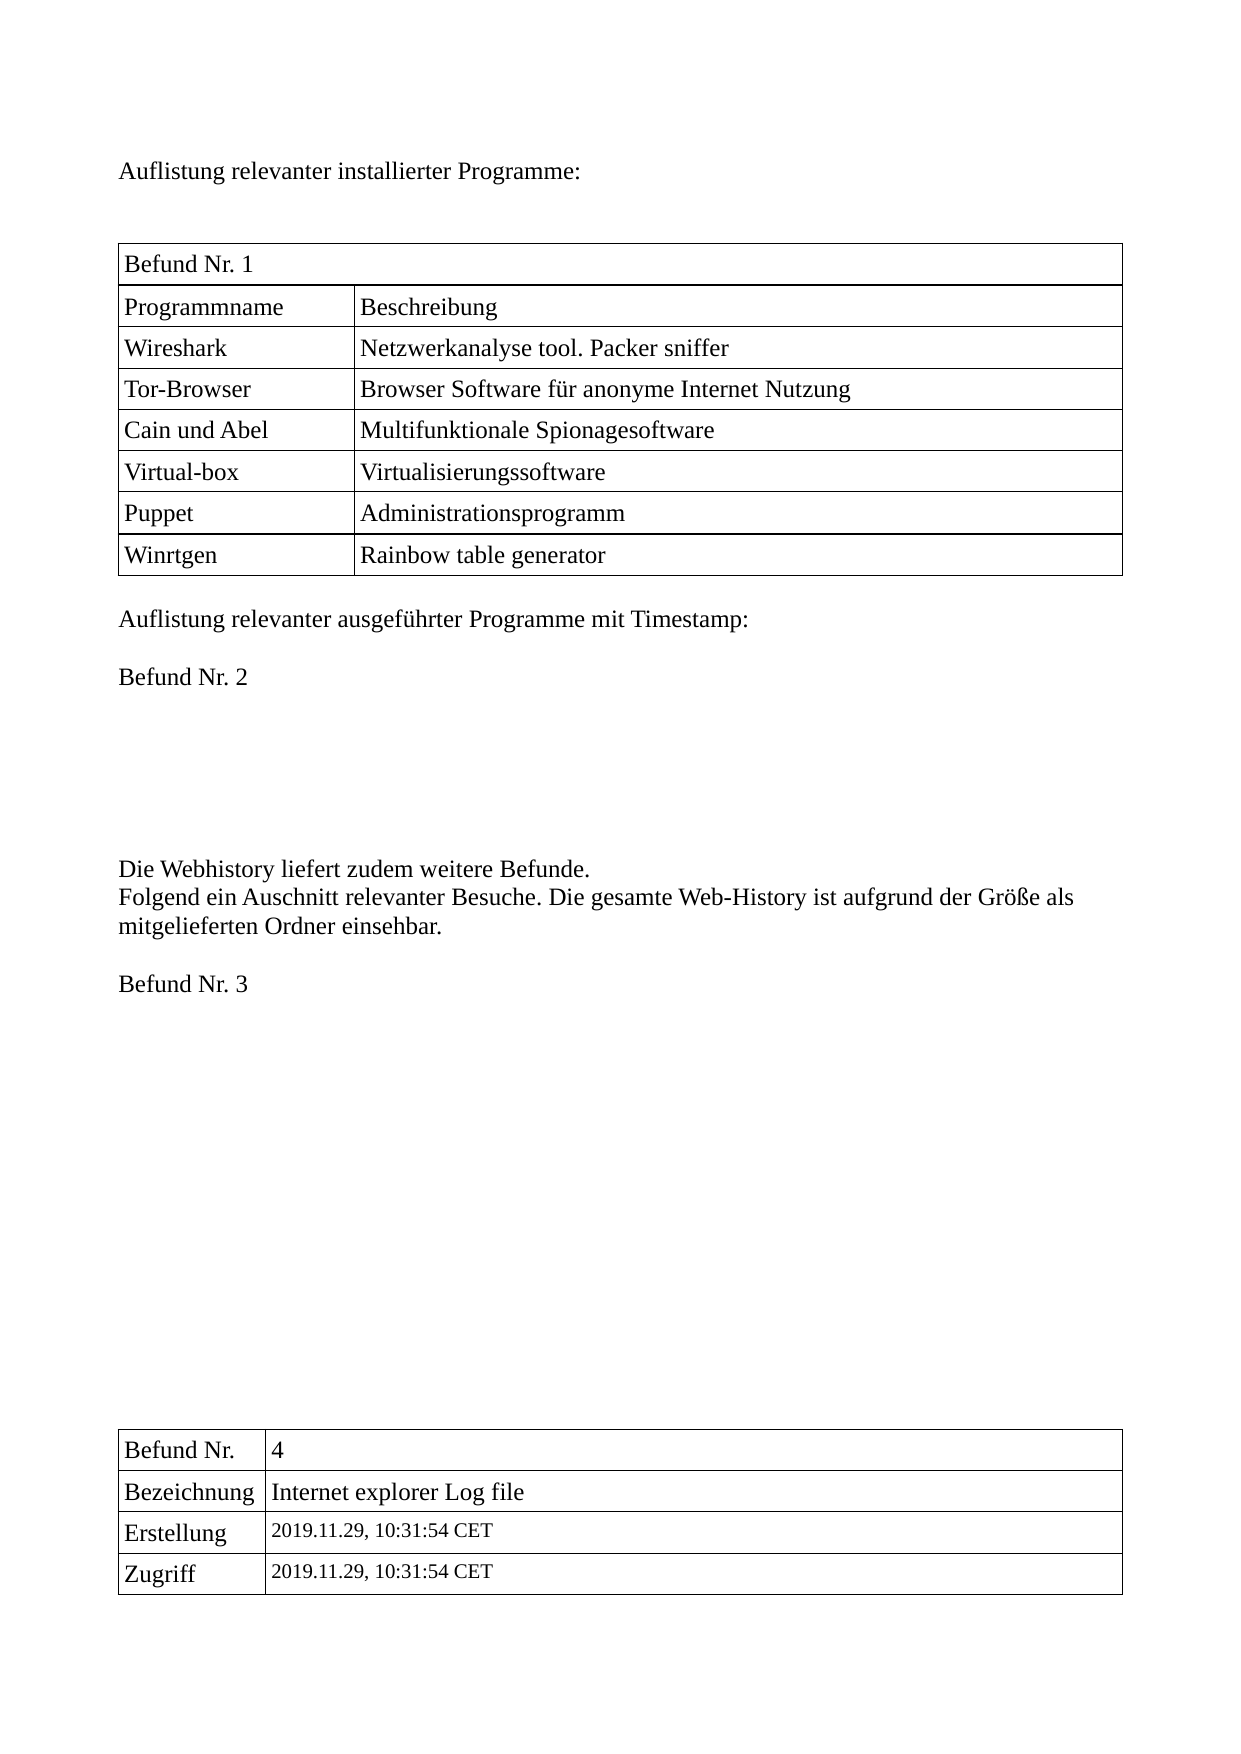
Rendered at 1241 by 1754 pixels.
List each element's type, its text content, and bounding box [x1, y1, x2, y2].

table_cell Internet explorer Log file [266, 1471, 1122, 1511]
table_header Programmname [119, 286, 354, 326]
text Auflistung relevanter ausgeführter Programme mit Timestamp: [118, 604, 1122, 633]
table_header Beschreibung [355, 286, 1122, 326]
table_cell Administrationsprogramm [355, 492, 1122, 532]
table_header Befund Nr. 1 [119, 244, 1122, 284]
table_cell 2019.11.29, 10:31:54 CET [266, 1512, 1122, 1552]
table_cell Virtualisierungssoftware [355, 451, 1122, 491]
text Befund Nr. 3 [118, 969, 1122, 997]
table_header Rainbow table generator [355, 535, 1122, 575]
table_cell Puppet [119, 492, 354, 532]
table_header Befund Nr. [119, 1430, 265, 1470]
text Auflistung relevanter installierter Programme: [118, 156, 1122, 185]
text Folgend ein Auschnitt relevanter Besuche. Die gesamte Web-History ist aufgrund der Größe als mitgelieferten Ordner einsehbar. [118, 882, 1122, 940]
table_header Winrtgen [119, 535, 354, 575]
table_cell Wireshark [119, 327, 354, 367]
table_cell Bezeichnung [119, 1471, 265, 1511]
table_cell Zugriff [119, 1554, 265, 1594]
text Befund Nr. 2 [118, 662, 1122, 691]
table_cell 2019.11.29, 10:31:54 CET [266, 1554, 1122, 1594]
table_cell Cain und Abel [119, 410, 354, 450]
table_cell Multifunktionale Spionagesoftware [355, 410, 1122, 450]
table_cell Virtual-box [119, 451, 354, 491]
table_cell Netzwerkanalyse tool. Packer sniffer [355, 327, 1122, 367]
table_cell Tor-Browser [119, 369, 354, 409]
table_header 4 [266, 1430, 1122, 1470]
table_cell Erstellung [119, 1512, 265, 1552]
table_cell Browser Software für anonyme Internet Nutzung [355, 369, 1122, 409]
text Die Webhistory liefert zudem weitere Befunde. [118, 854, 1122, 882]
